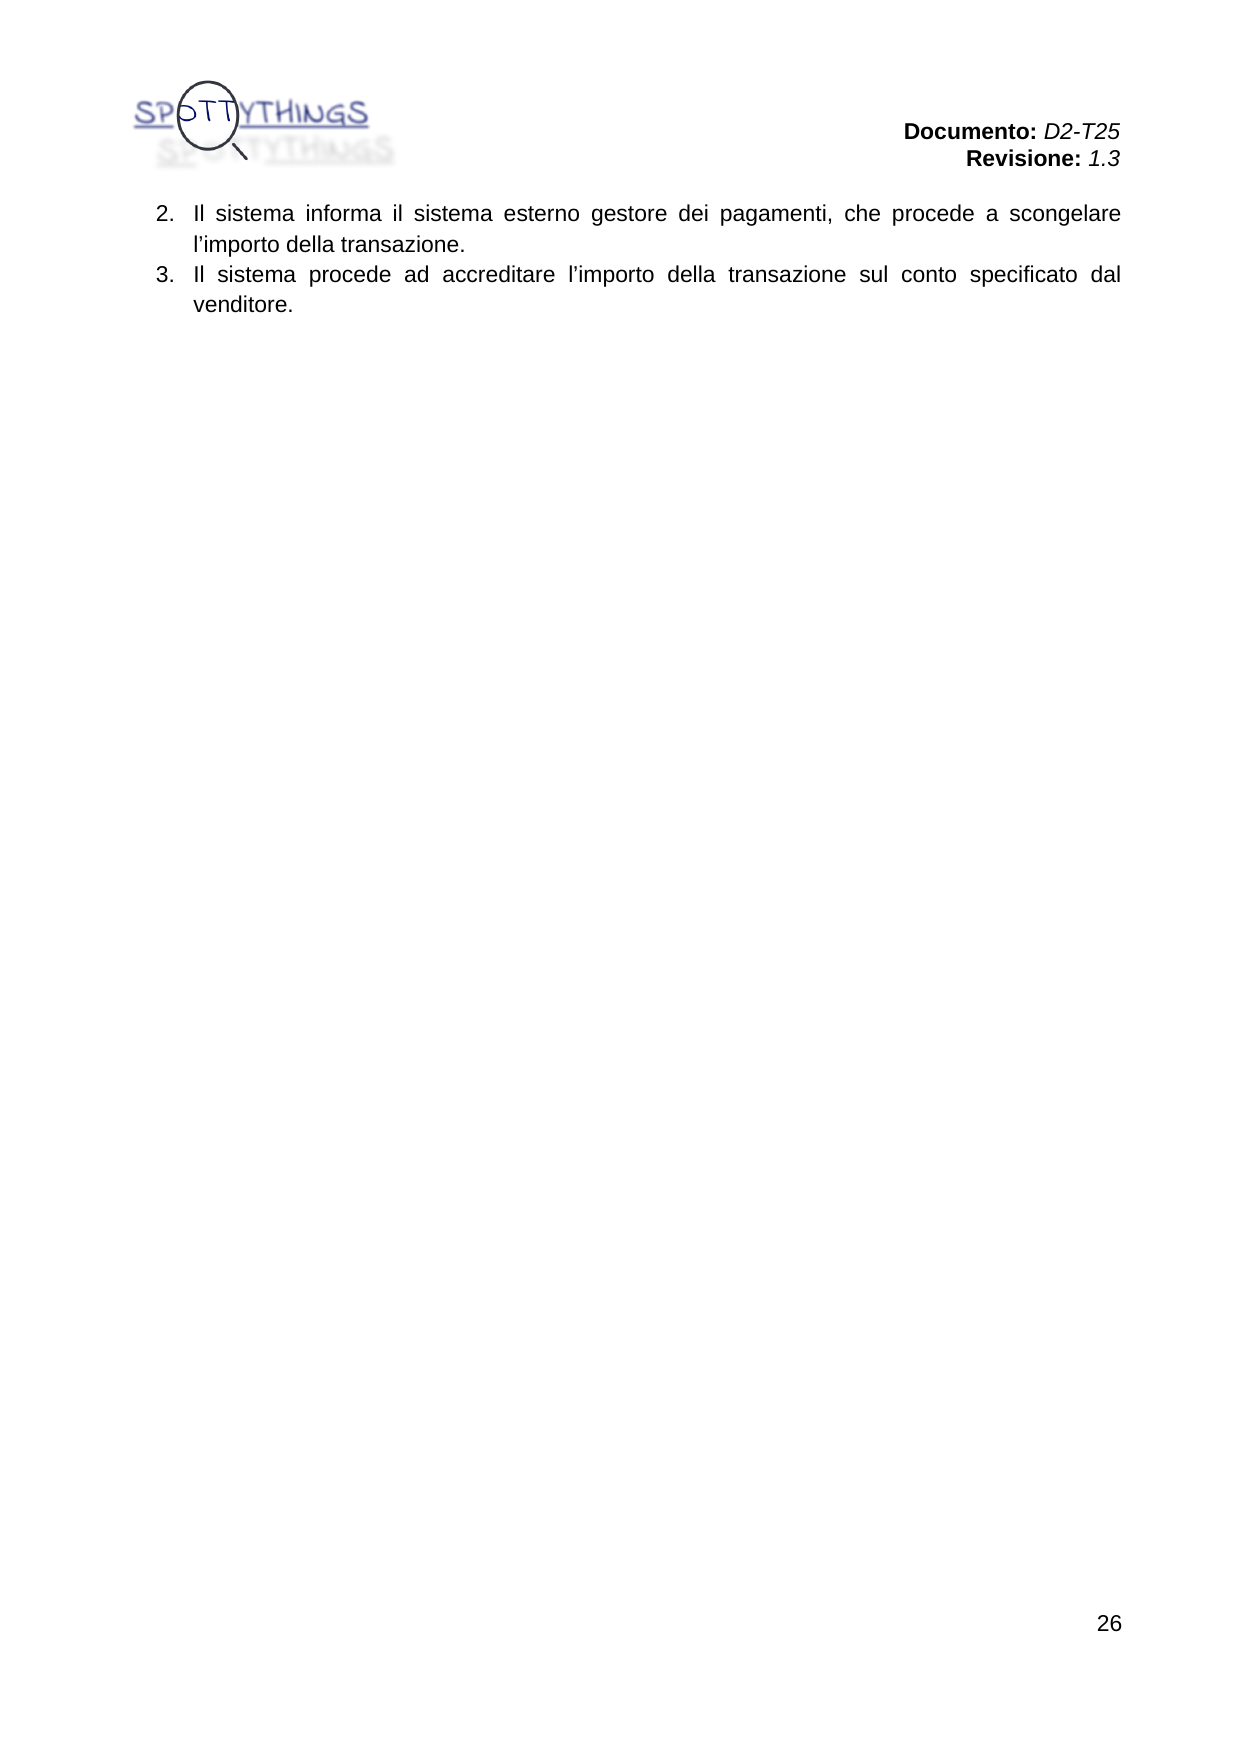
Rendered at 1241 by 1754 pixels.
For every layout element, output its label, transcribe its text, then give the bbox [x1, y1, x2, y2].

picture [123, 73, 399, 187]
list Il sistema informa il sistema esterno gestore dei pagamenti, che procede a scongelare l’importo della transazione. [156, 200, 1122, 257]
list Il sistema procede ad accreditare l’importo della transazione sul conto specificato dal venditore. [156, 261, 1122, 317]
